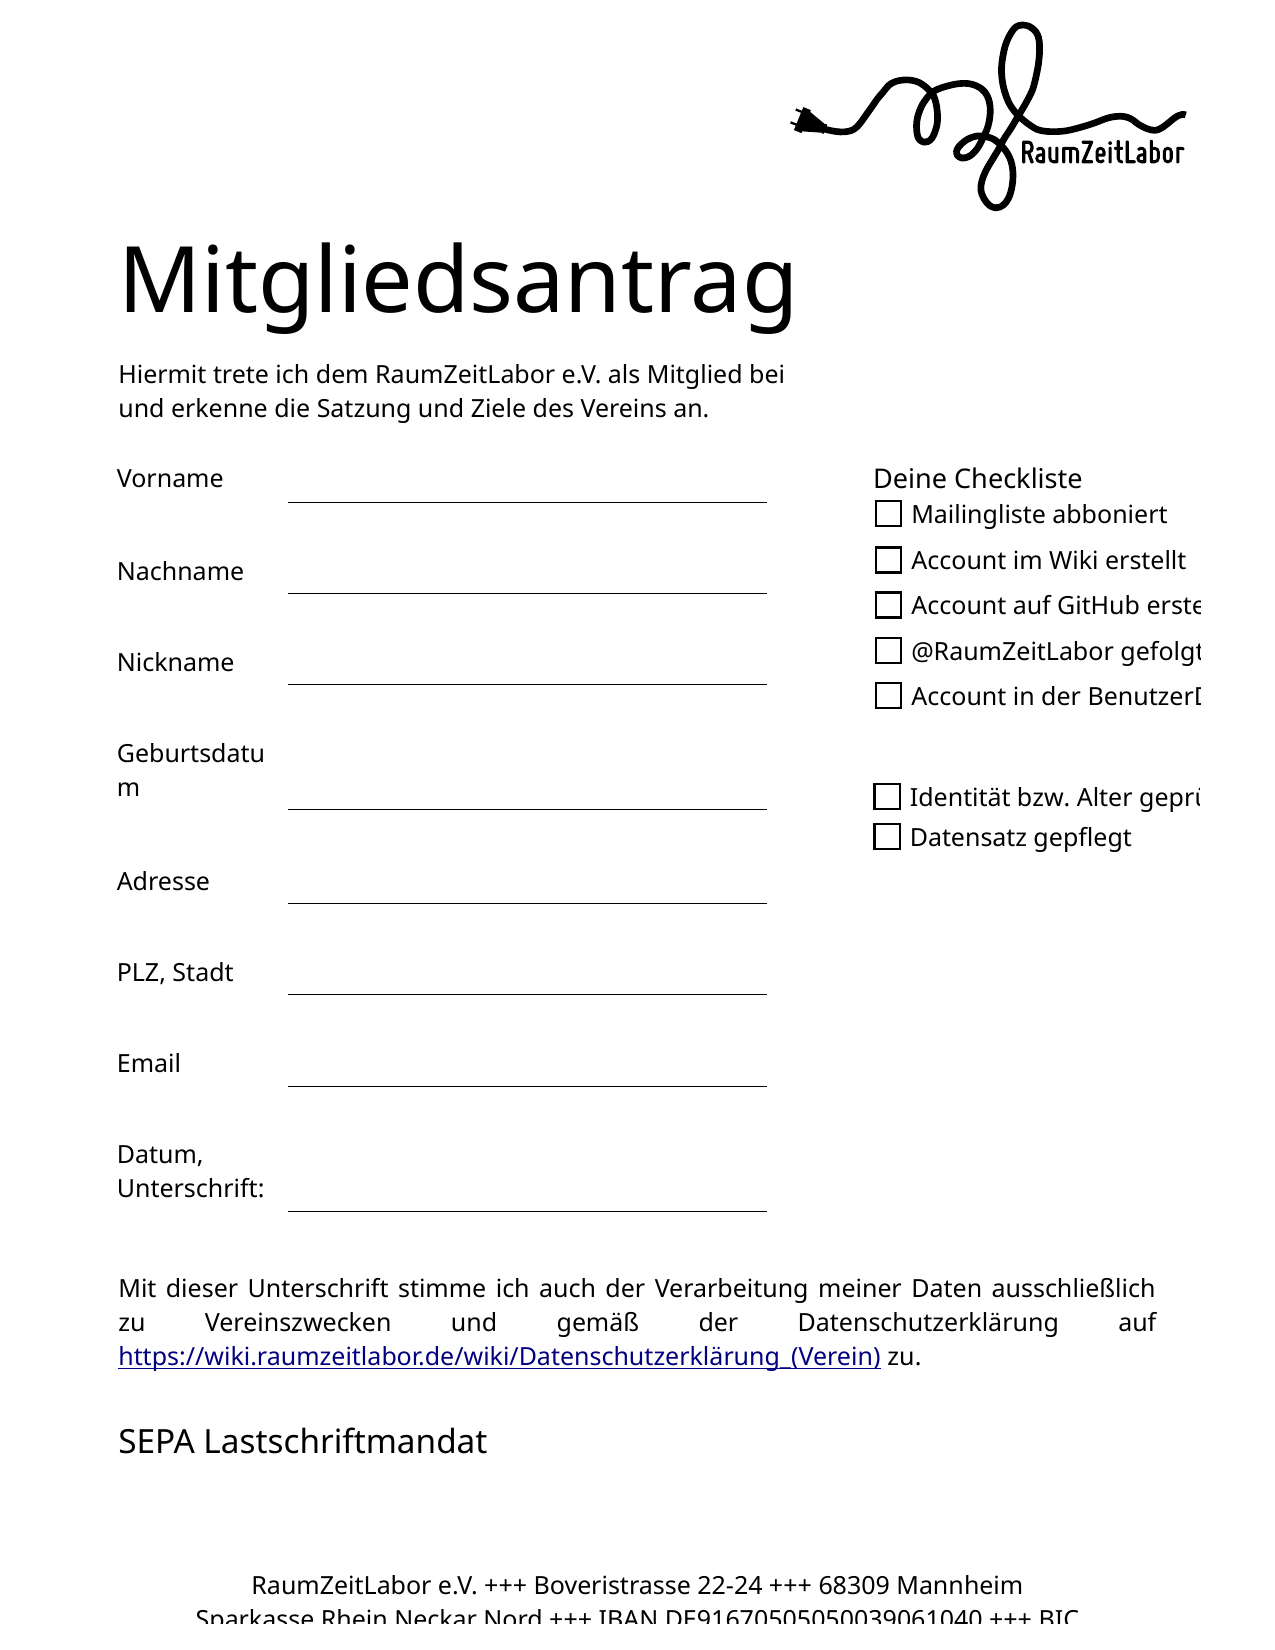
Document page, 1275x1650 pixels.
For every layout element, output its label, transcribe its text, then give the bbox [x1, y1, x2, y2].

table_cell Geburtsdatum [111, 730, 287, 809]
table_cell [767, 1131, 867, 1211]
table_cell [767, 1040, 867, 1086]
text Mit dieser Unterschrift stimme ich auch der Verarbeitung meiner Daten ausschließlich zu Vereinszwecken und gemäß der Datenschutzerklärung auf https://wiki.raumzeitlabor.de/wiki/Datenschutzerklärung_(Verein) zu. [118, 1271, 1157, 1373]
table_cell [867, 684, 1186, 730]
table_cell [111, 684, 287, 730]
table_cell [767, 809, 867, 858]
table_cell [288, 1087, 767, 1131]
table_cell [288, 949, 767, 994]
table_cell Nickname [111, 639, 287, 684]
table_cell [288, 548, 767, 593]
table_cell [867, 730, 1186, 809]
table_cell [867, 1040, 1186, 1086]
table_cell [111, 994, 287, 1040]
table_cell [867, 548, 874, 593]
table_cell [288, 503, 767, 547]
table_cell [867, 858, 1186, 903]
table_cell Email [111, 1040, 287, 1086]
table_cell [867, 1131, 1186, 1211]
table_cell [111, 903, 287, 949]
table_cell [767, 730, 867, 809]
table_cell [867, 1086, 1186, 1131]
text und erkenne die Satzung und Ziele des Vereins an. [118, 391, 1157, 425]
table_cell [288, 904, 767, 949]
table_cell Nachname [111, 548, 287, 593]
table_cell [288, 730, 767, 809]
table_cell [288, 858, 767, 903]
table_header Vorname [111, 454, 287, 502]
table_cell PLZ, Stadt [111, 949, 287, 994]
table_cell [867, 502, 874, 547]
table_cell [288, 810, 767, 858]
table_cell [288, 685, 767, 730]
table_cell [111, 809, 287, 858]
table_cell [867, 949, 1186, 994]
table_header [288, 454, 767, 502]
table_cell [867, 593, 874, 638]
table_cell [867, 903, 1186, 949]
table_cell [867, 994, 1186, 1040]
table_cell [288, 1040, 767, 1086]
table_header [767, 454, 867, 502]
table_cell [767, 502, 867, 547]
table_cell [767, 548, 867, 593]
table_cell [767, 593, 867, 638]
table_cell [867, 639, 874, 684]
table_cell [111, 1086, 287, 1131]
table_cell [767, 903, 867, 949]
table_cell [111, 502, 287, 547]
table_cell [767, 949, 867, 994]
table_cell [767, 994, 867, 1040]
table_cell [288, 995, 767, 1040]
table_cell [288, 1131, 767, 1211]
table_header Deine Checkliste [867, 454, 1186, 502]
text Mitgliedsantrag [118, 37, 1157, 339]
text Hiermit trete ich dem RaumZeitLabor e.V. als Mitglied bei [118, 357, 1157, 391]
table_cell [767, 1086, 867, 1131]
table_cell [767, 684, 867, 730]
table_cell [111, 593, 287, 638]
table_cell Datum, Unterschrift: [111, 1131, 287, 1211]
table_cell [288, 639, 767, 684]
table_cell [767, 858, 867, 903]
table_cell [288, 594, 767, 638]
table_cell [767, 639, 867, 684]
text SEPA Lastschriftmandat [118, 1418, 1157, 1464]
table_cell Adresse [111, 858, 287, 903]
